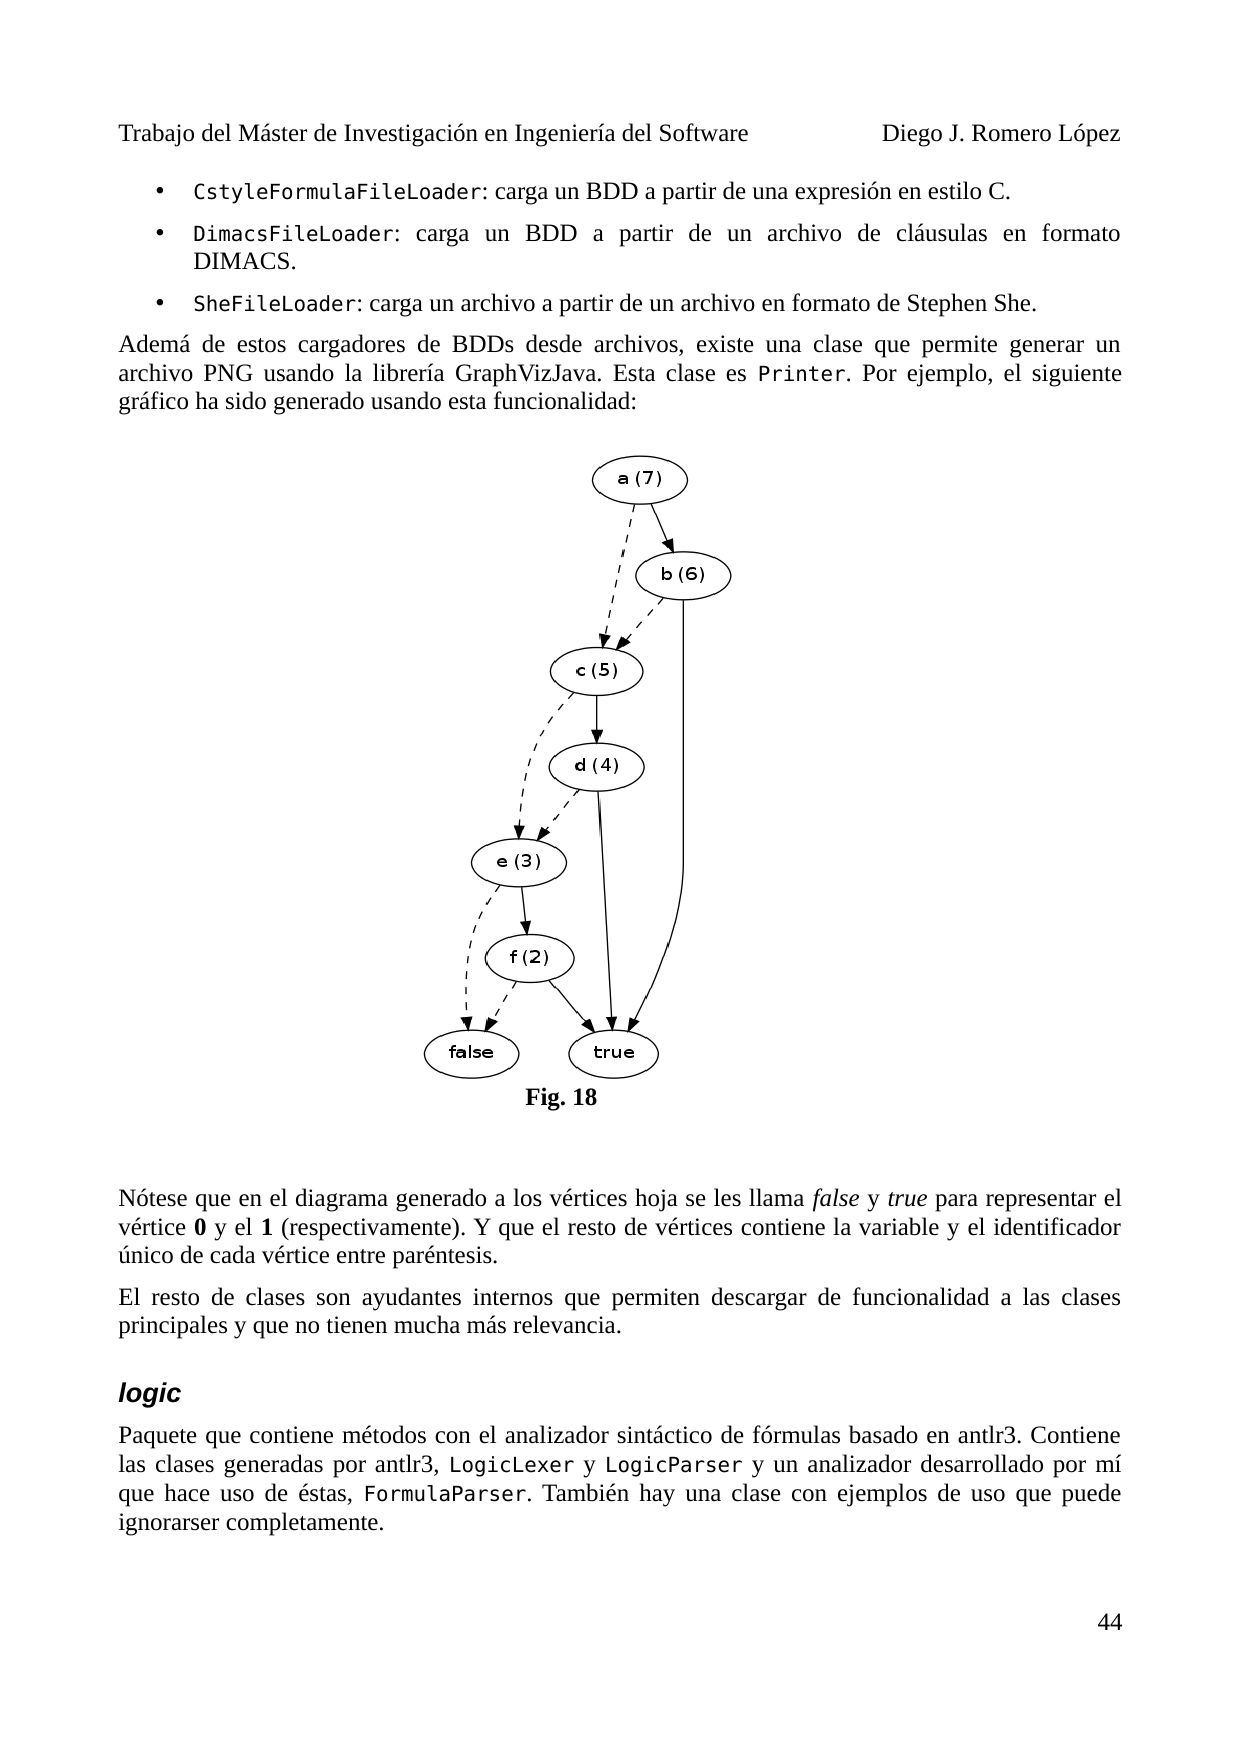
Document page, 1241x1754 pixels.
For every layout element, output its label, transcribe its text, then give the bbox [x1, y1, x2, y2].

picture [419, 450, 737, 1083]
text Nótese que en el diagrama generado a los vértices hoja se les llama false y true para representar el vértice 0 y el 1 (respectivamente). Y que el resto de vértices contiene la variable y el identificador único de cada vértice entre paréntesis. [118, 1183, 1122, 1269]
subtitle logic [118, 1377, 1122, 1408]
text Ademá de estos cargadores de BDDs desde archivos, existe una clase que permite generar un archivo PNG usando la librería GraphVizJava. Esta clase es Printer. Por ejemplo, el siguiente gráfico ha sido generado usando esta funcionalidad: [118, 329, 1122, 415]
text Paquete que contiene métodos con el analizador sintáctico de fórmulas basado en antlr3. Contiene las clases generadas por antlr3, LogicLexer y LogicParser y un analizador desarrollado por mí que hace uso de éstas, FormulaParser. También hay una clase con ejemplos de uso que puede ignorarser completamente. [118, 1421, 1122, 1536]
list SheFileLoader: carga un archivo a partir de un archivo en formato de Stephen She. [156, 288, 1122, 316]
text El resto de clases son ayudantes internos que permiten descargar de funcionalidad a las clases principales y que no tienen mucha más relevancia. [118, 1282, 1122, 1339]
list DimacsFileLoader: carga un BDD a partir de un archivo de cláusulas en formato DIMACS. [156, 218, 1122, 275]
list CstyleFormulaFileLoader: carga un BDD a partir de una expresión en estilo C. [156, 176, 1122, 205]
